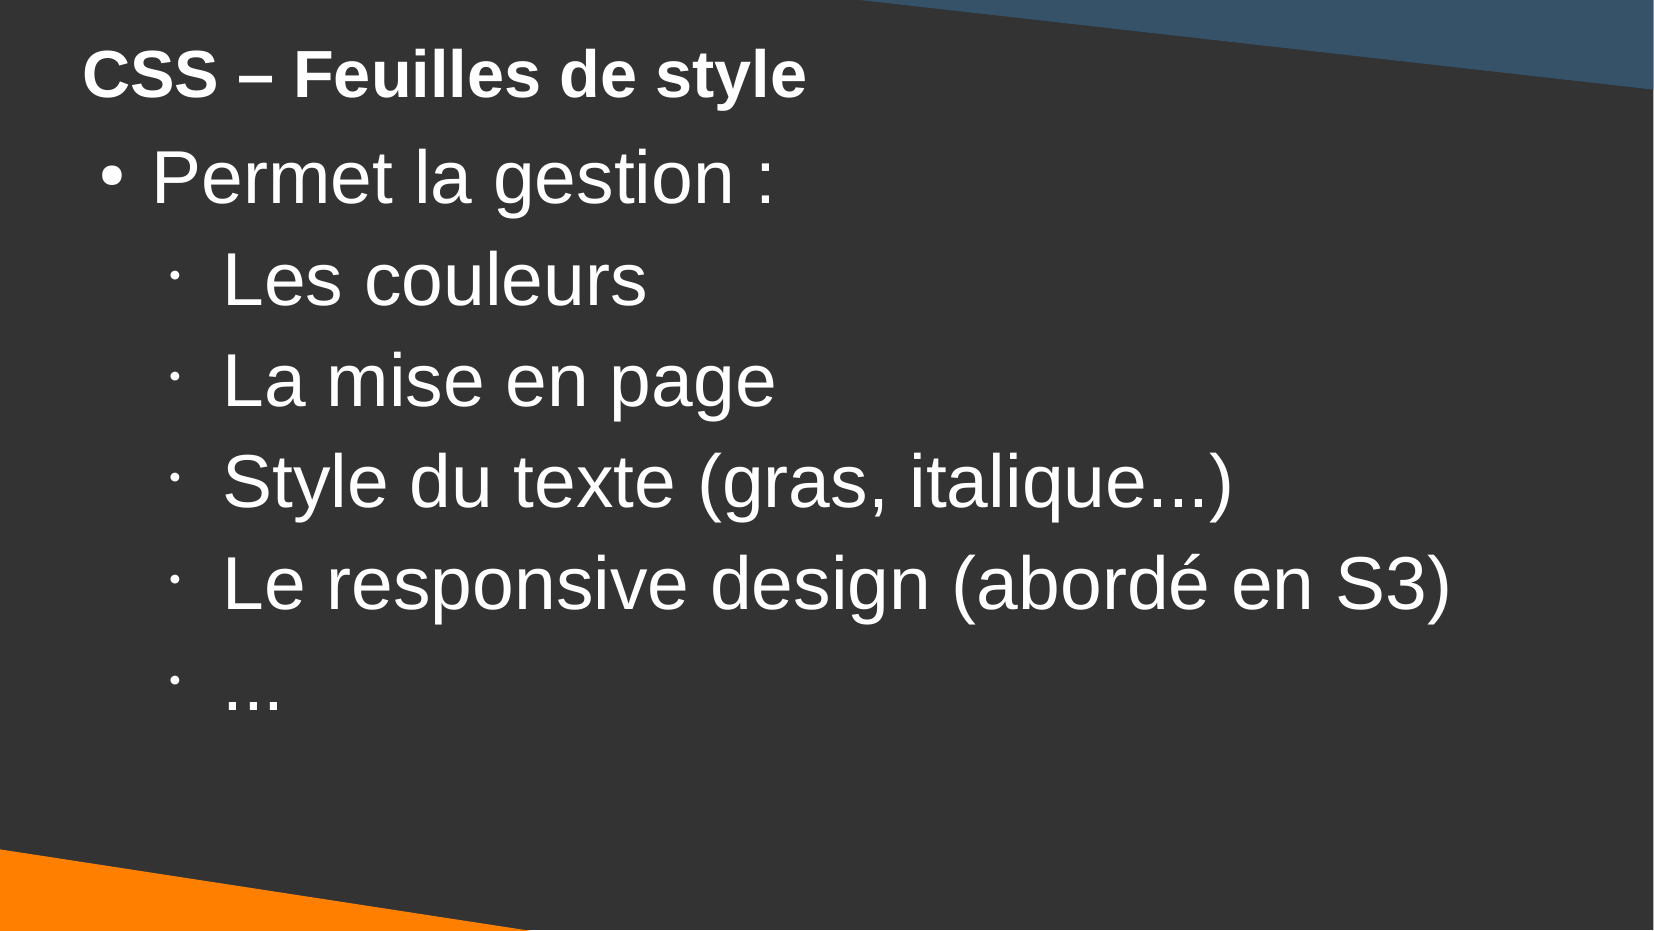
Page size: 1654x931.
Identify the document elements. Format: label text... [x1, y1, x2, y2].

text_box [0, 849, 532, 931]
list Permet la gestion : Les couleurs La mise en page Style du texte (gras, italique...) Le responsive design (abordé en S3) ... [80, 135, 1605, 839]
title CSS – Feuilles de style [82, 36, 1571, 114]
text_box [859, 0, 1654, 90]
